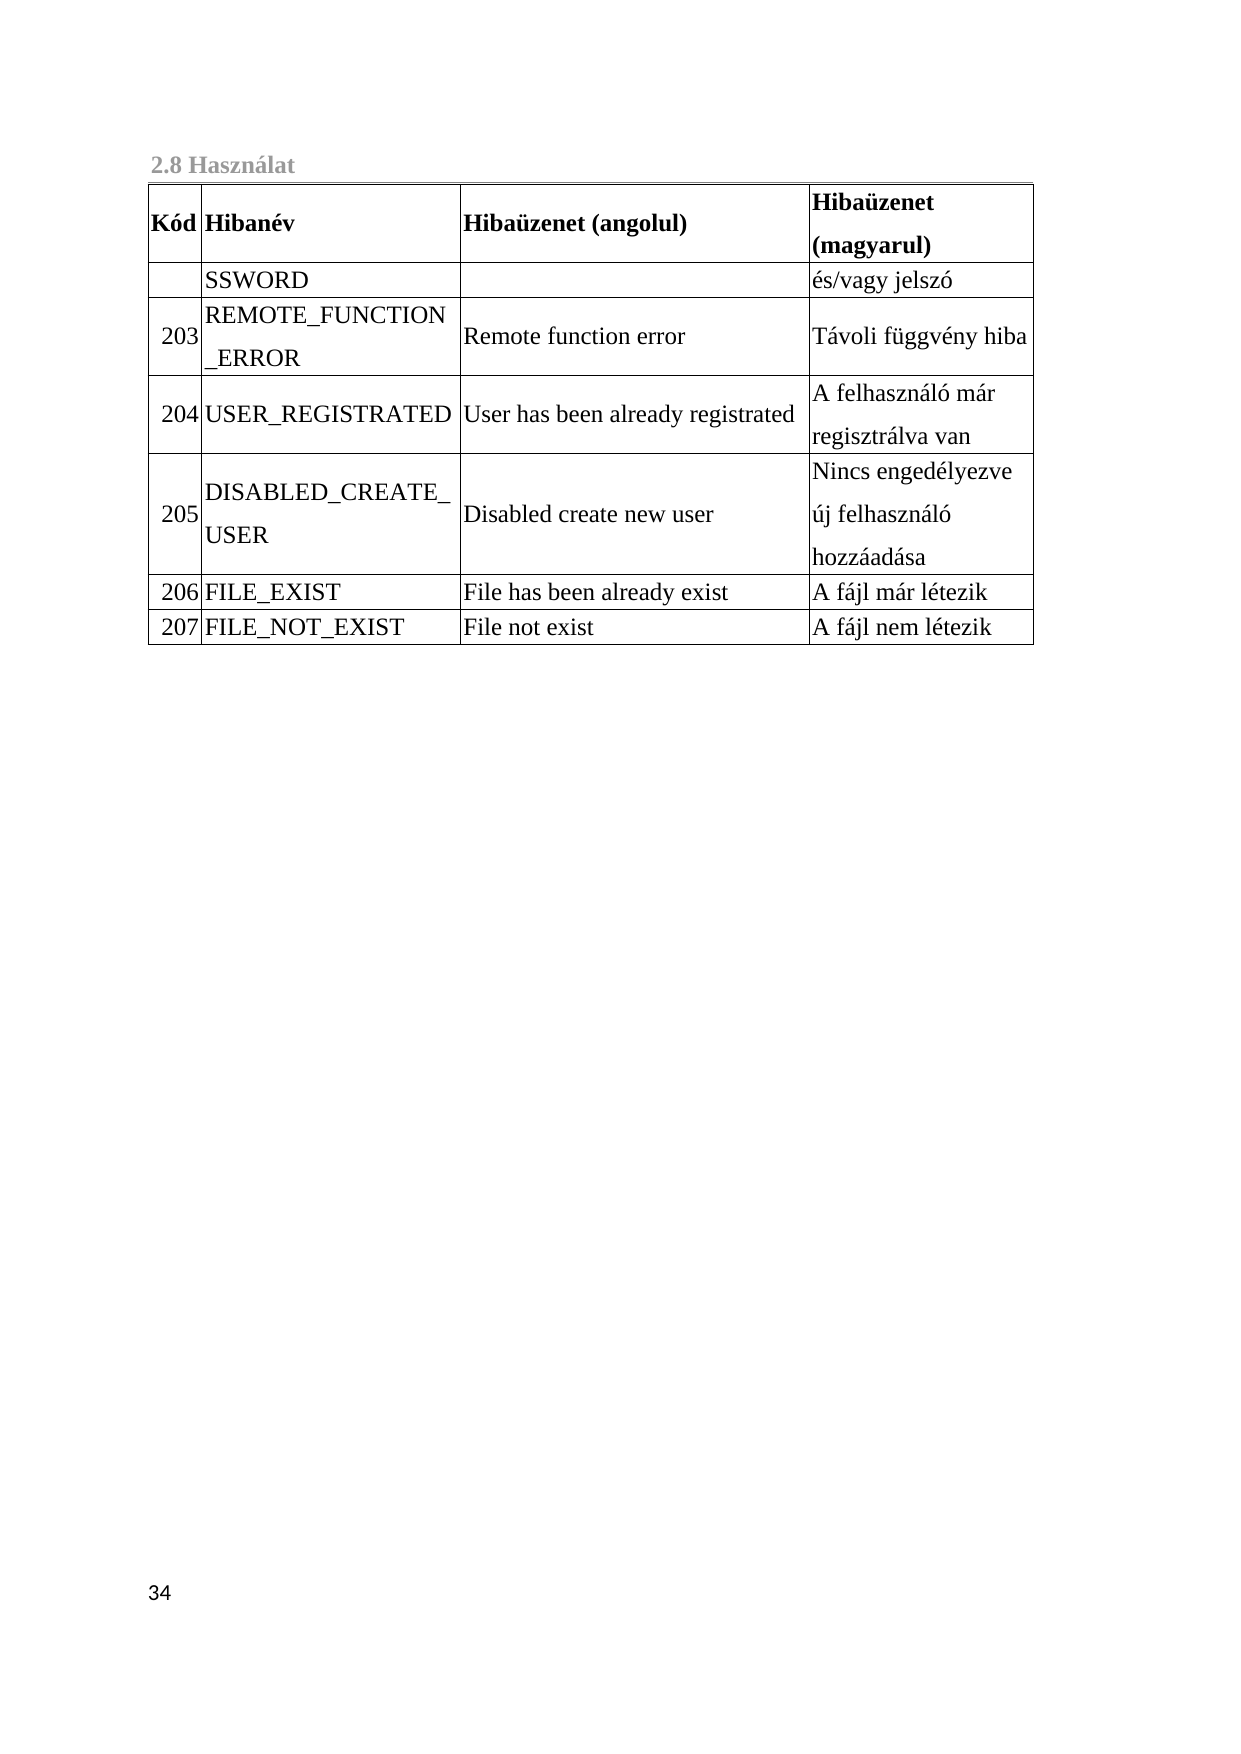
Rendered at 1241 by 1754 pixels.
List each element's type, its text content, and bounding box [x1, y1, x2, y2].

table_cell 205 [149, 454, 201, 574]
table_cell 207 [149, 610, 201, 643]
table_cell FILE_NOT_EXIST [202, 610, 460, 643]
table_cell FILE_EXIST [202, 575, 460, 609]
table_cell User has been already registrated [461, 376, 809, 453]
table_header Kód [149, 185, 201, 262]
table_cell Távoli függvény hiba [810, 298, 1033, 374]
table_cell Nincs engedélyezve új felhasználó hozzáadása [810, 454, 1033, 574]
table_cell 204 [149, 376, 201, 453]
table_cell DISABLED_CREATE_USER [202, 454, 460, 574]
table_cell REMOTE_FUNCTION_ERROR [202, 298, 460, 374]
table_cell A fájl már létezik [810, 575, 1033, 609]
table_cell Disabled create new user [461, 454, 809, 574]
table_cell File has been already exist [461, 575, 809, 609]
table_header Hibanév [202, 185, 460, 262]
table_cell 206 [149, 575, 201, 609]
table_cell A fájl nem létezik [810, 610, 1033, 643]
table_header Hibaüzenet (angolul) [461, 185, 809, 262]
table_header Hibaüzenet (magyarul) [810, 185, 1033, 262]
table_cell A felhasználó már regisztrálva van [810, 376, 1033, 453]
table_cell [461, 263, 809, 297]
table_cell 203 [149, 298, 201, 374]
table_cell USER_REGISTRATED [202, 376, 460, 453]
table_cell SSWORD [202, 263, 460, 297]
table_cell és/vagy jelszó [810, 263, 1033, 297]
table_cell Remote function error [461, 298, 809, 374]
table_cell File not exist [461, 610, 809, 643]
table_cell [149, 263, 201, 297]
